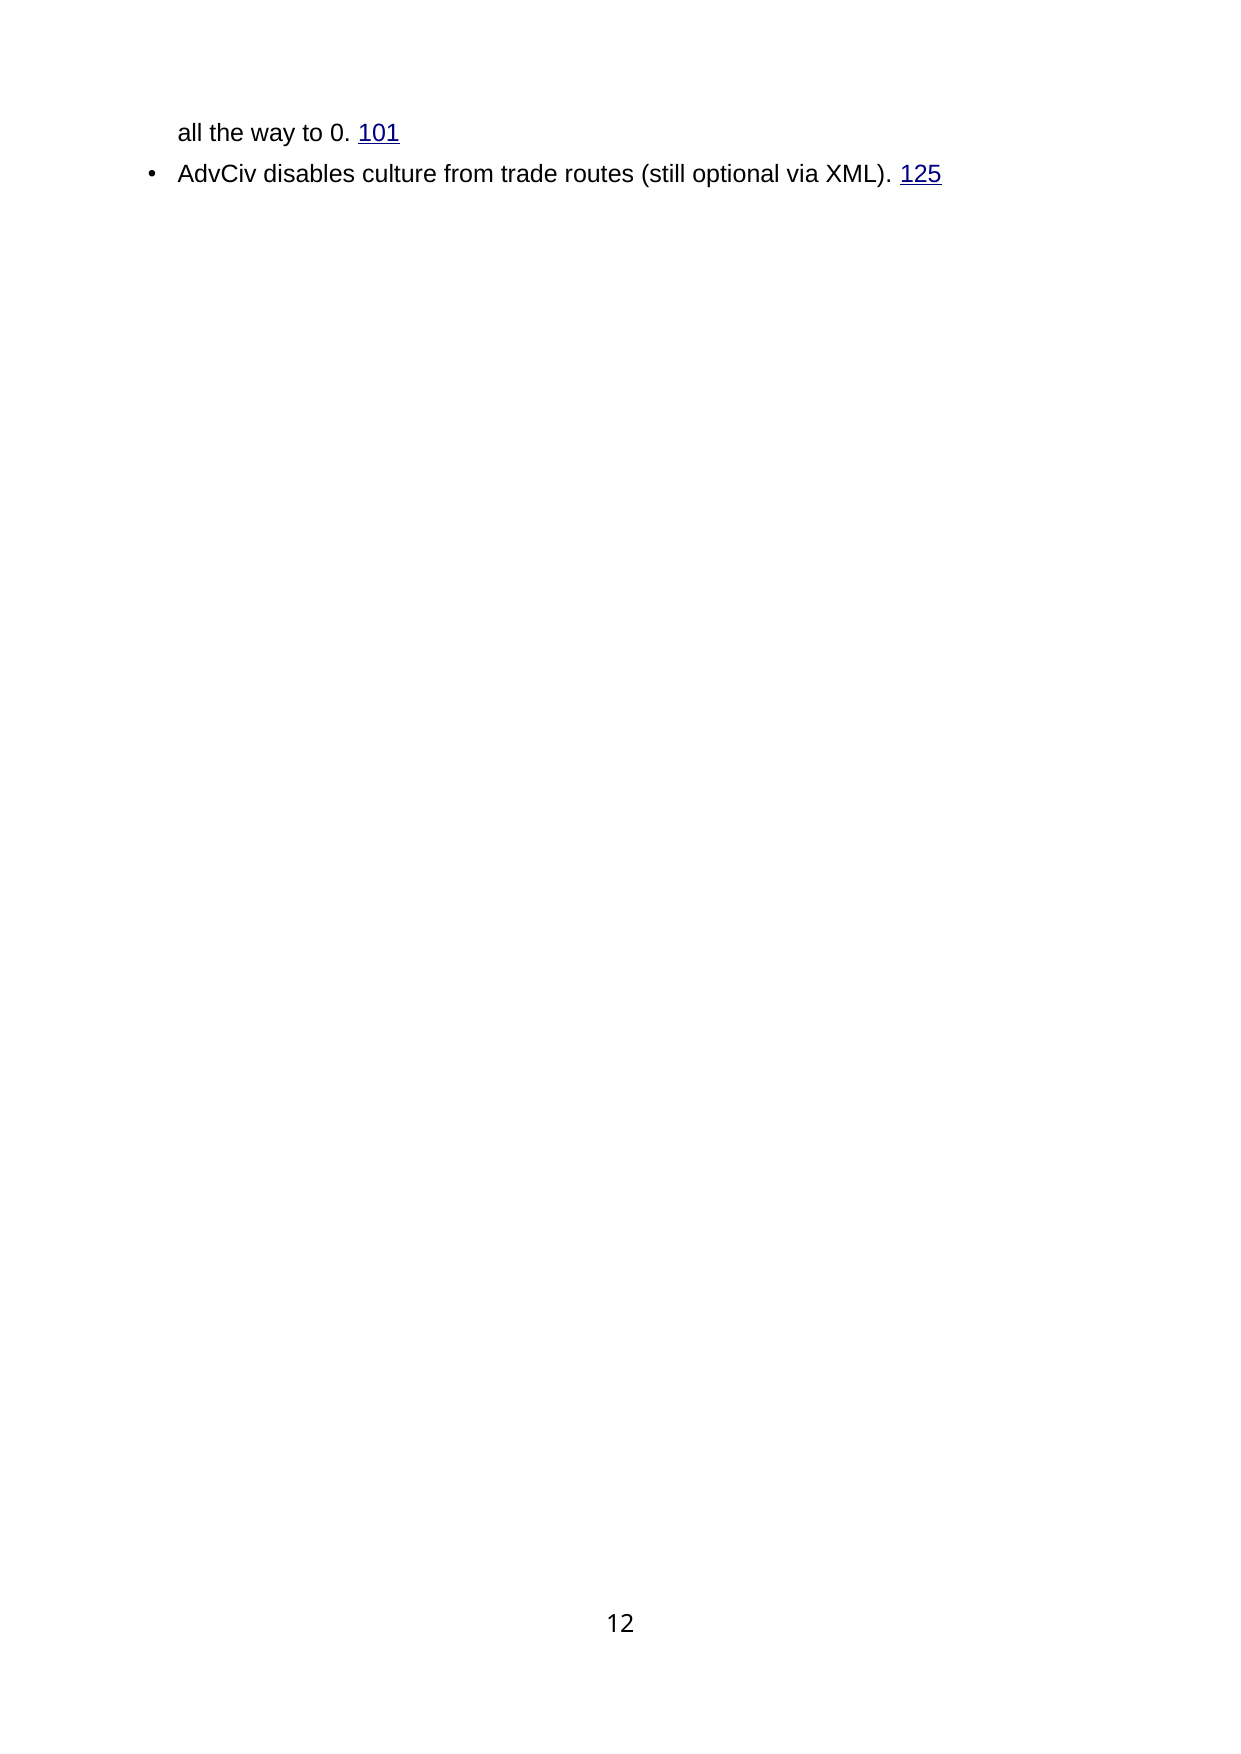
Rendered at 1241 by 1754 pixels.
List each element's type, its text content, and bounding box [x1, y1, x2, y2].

list AdvCiv disables culture from trade routes (still optional via XML). 125 [148, 159, 1122, 188]
list all the way to 0. 101 [148, 118, 1122, 147]
